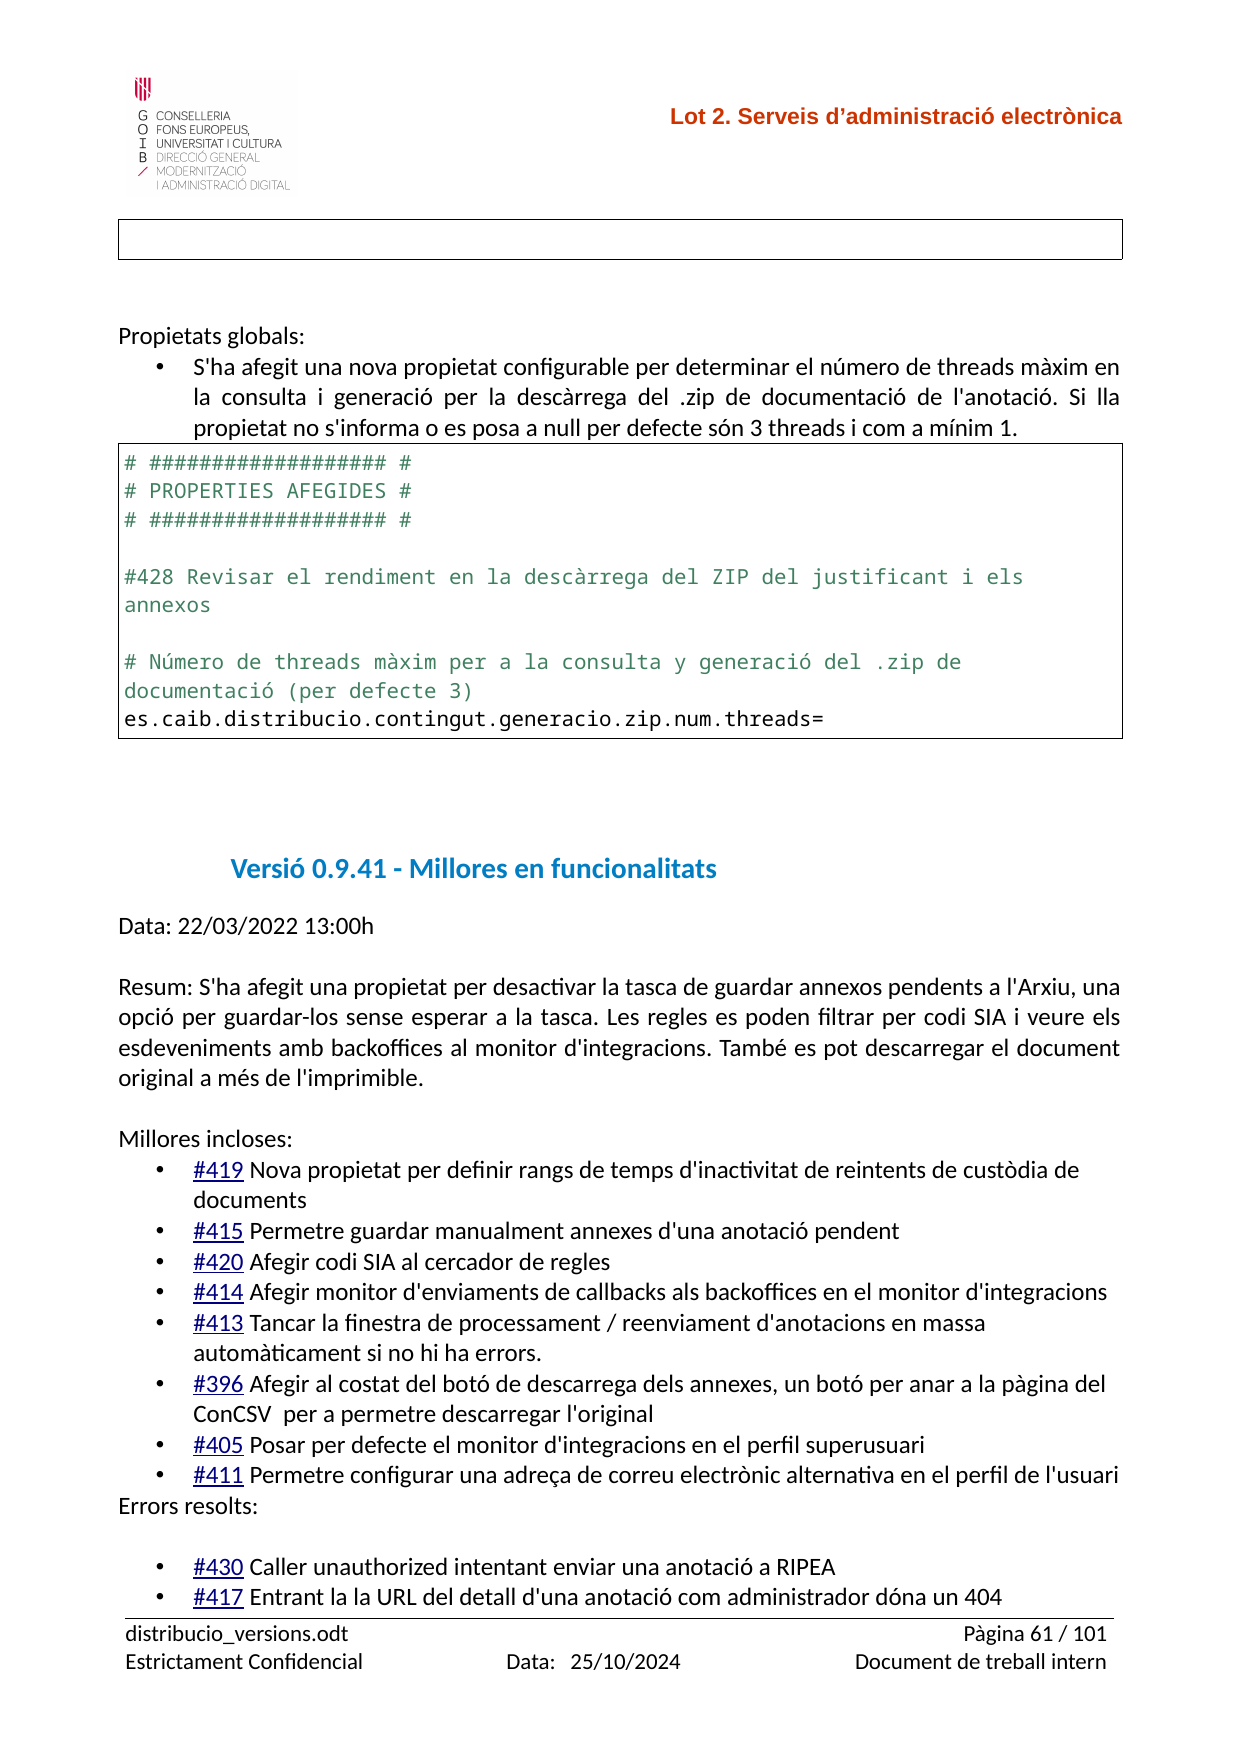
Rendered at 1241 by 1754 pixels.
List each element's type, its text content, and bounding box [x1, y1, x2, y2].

text Millores incloses: [118, 1123, 1122, 1154]
list #413 Tancar la finestra de processament / reenviament d'anotacions en massa automàticament si no hi ha errors. [156, 1307, 1122, 1368]
text Errors resolts: [118, 1490, 1122, 1520]
list #405 Posar per defecte el monitor d'integracions en el perfil superusuari [156, 1429, 1122, 1459]
list #411 Permetre configurar una adreça de correu electrònic alternativa en el perfil de l'usuari [156, 1459, 1122, 1490]
list S'ha afegit una nova propietat configurable per determinar el número de threads màxim en la consulta i generació per la descàrrega del .zip de documentació de l'anotació. Si lla propietat no s'informa o es posa a null per defecte són 3 threads i com a mínim 1. [156, 351, 1122, 442]
list #396 Afegir al costat del botó de descarrega dels annexes, un botó per anar a la pàgina del ConCSV per a permetre descarregar l'original [156, 1368, 1122, 1429]
text Propietats globals: [118, 320, 1122, 351]
list #417 Entrant la la URL del detall d'una anotació com administrador dóna un 404 [156, 1581, 1122, 1612]
list #415 Permetre guardar manualment annexes d'una anotació pendent [156, 1215, 1122, 1246]
list #430 Caller unauthorized intentant enviar una anotació a RIPEA [156, 1551, 1122, 1581]
subtitle Versió 0.9.41 - Millores en funcionalitats [153, 851, 1122, 886]
table_header [119, 220, 1122, 259]
list #420 Afegir codi SIA al cercador de regles [156, 1246, 1122, 1276]
text Resum: S'ha afegit una propietat per desactivar la tasca de guardar annexos pendents a l'Arxiu, una opció per guardar-los sense esperar a la tasca. Les regles es poden filtrar per codi SIA i veure els esdeveniments amb backoffices al monitor d'integracions. També es pot descarregar el document original a més de l'imprimible. [118, 971, 1122, 1093]
list #419 Nova propietat per definir rangs de temps d'inactivitat de reintents de custòdia de documents [156, 1154, 1122, 1215]
list #414 Afegir monitor d'enviaments de callbacks als backoffices en el monitor d'integracions [156, 1276, 1122, 1307]
table_header # ################### # # PROPERTIES AFEGIDES # # ################### # #428 Revisar el rendiment en la descàrrega del ZIP del justificant i els annexos # Número de threads màxim per a la consulta y generació del .zip de documentació (per defecte 3) es.caib.distribucio.contingut.generacio.zip.num.threads= [119, 444, 1122, 738]
picture [126, 70, 299, 197]
text Data: 22/03/2022 13:00h [118, 910, 1122, 940]
